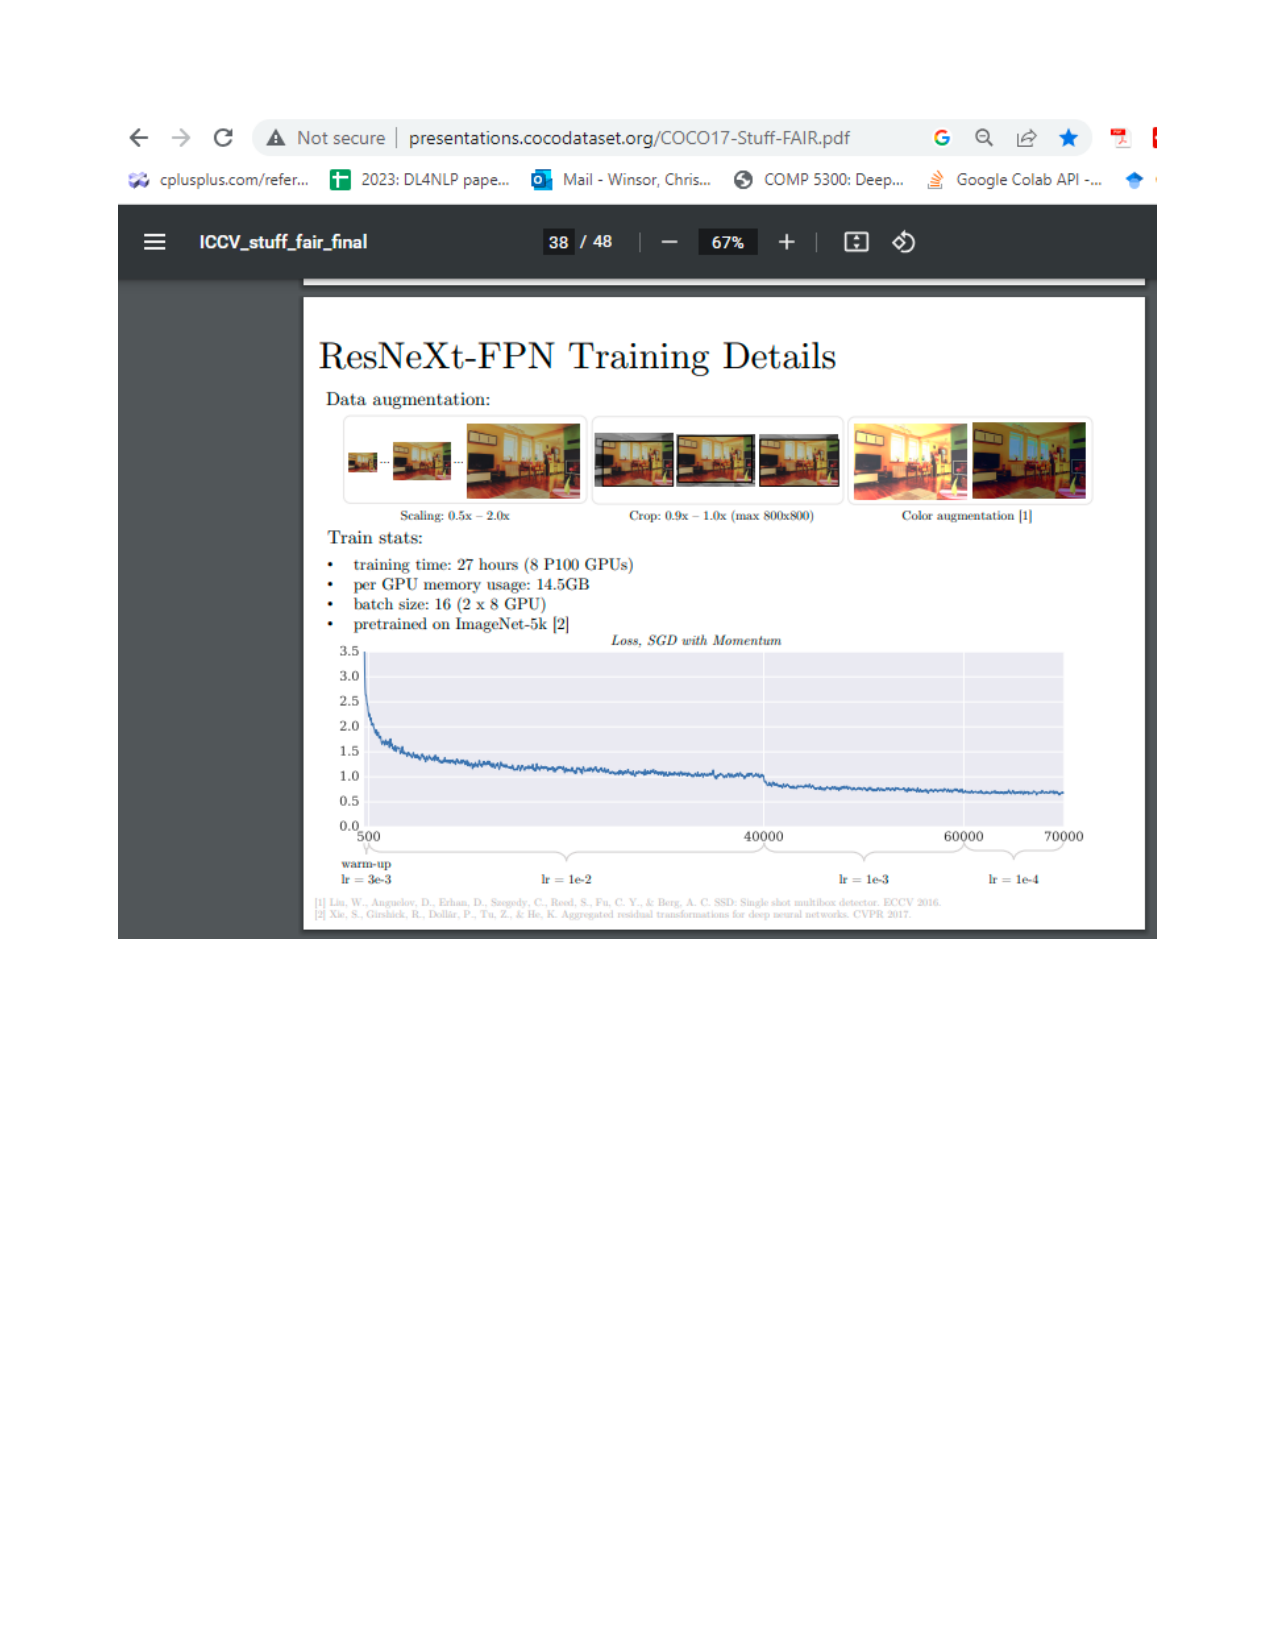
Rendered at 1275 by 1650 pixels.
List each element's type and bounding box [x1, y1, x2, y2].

picture [118, 118, 1157, 939]
